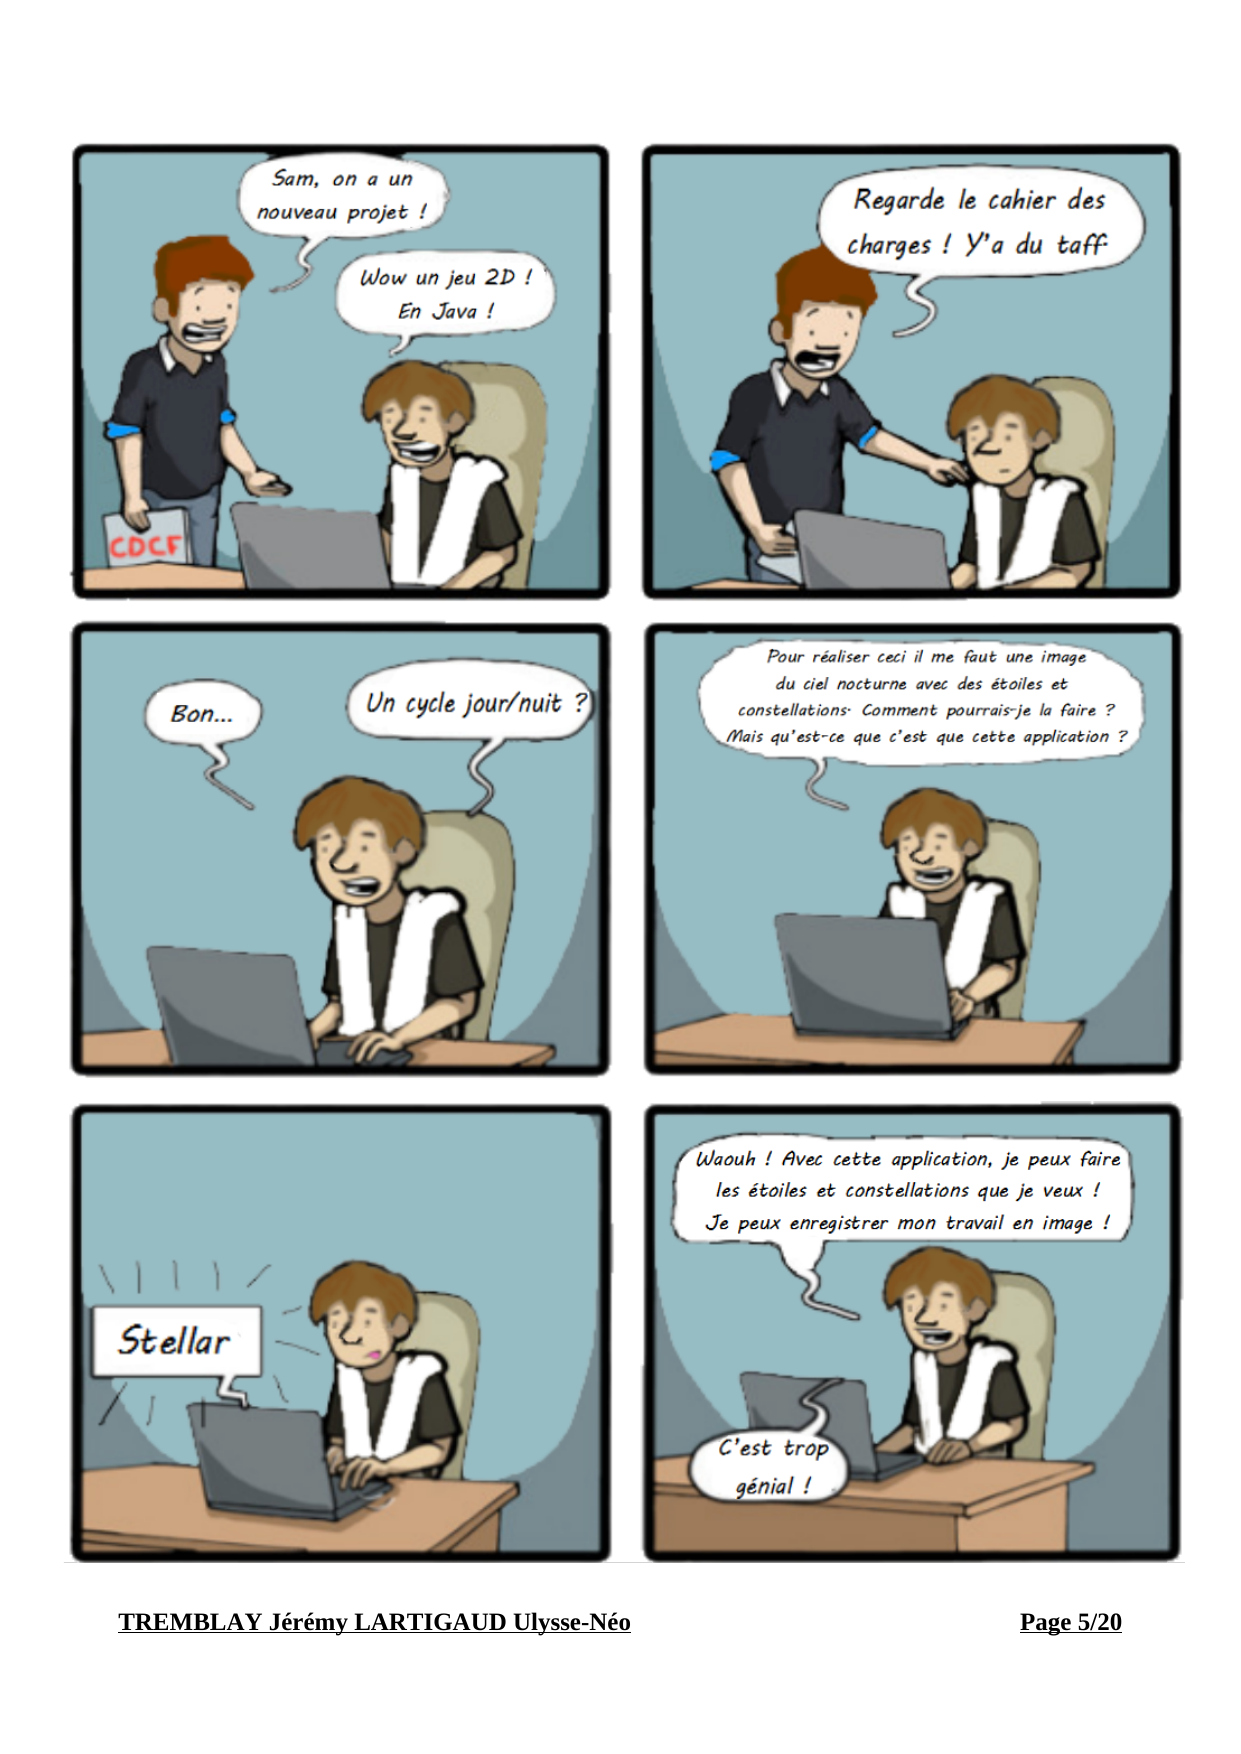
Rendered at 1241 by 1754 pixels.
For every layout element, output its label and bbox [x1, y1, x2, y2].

picture [63, 134, 1185, 1564]
